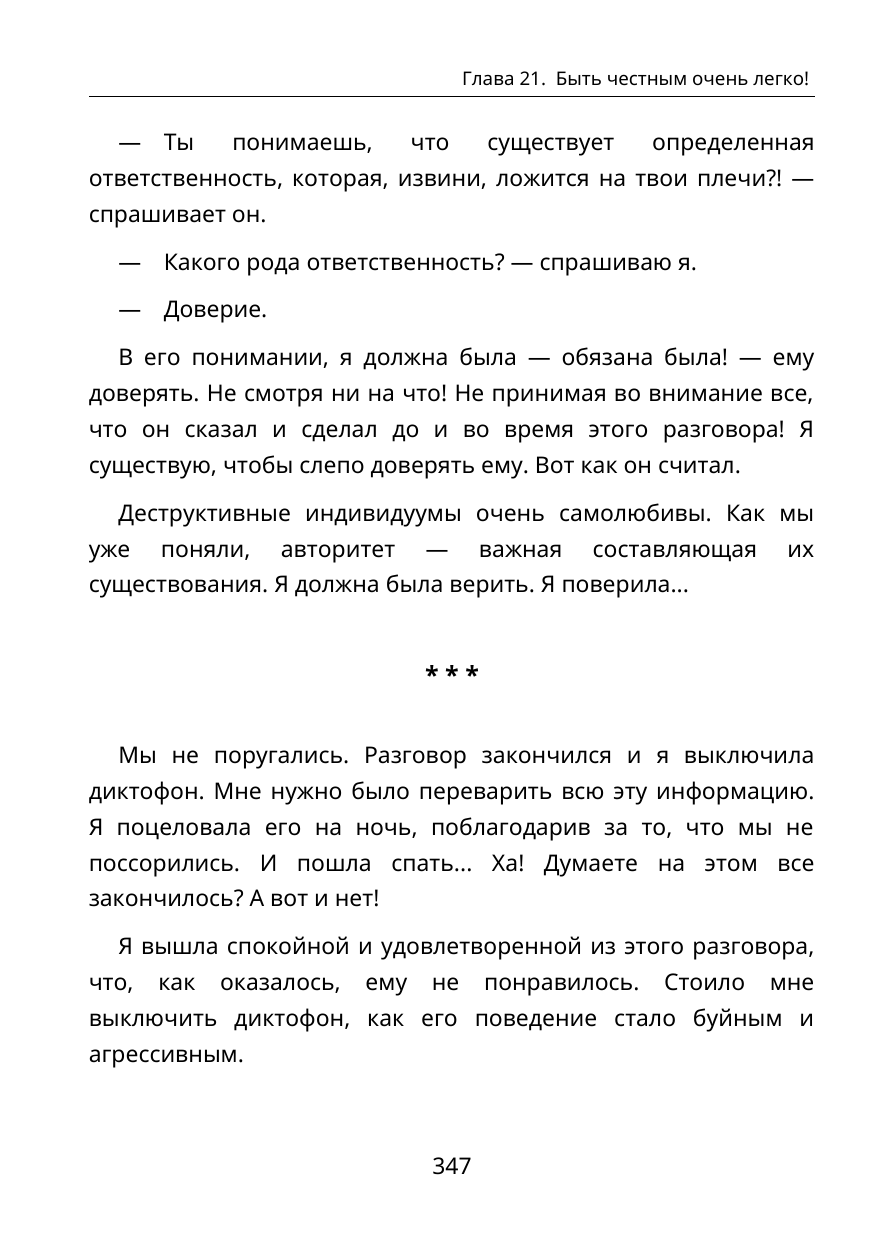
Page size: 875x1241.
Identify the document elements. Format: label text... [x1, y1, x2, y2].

text Мы не поругались. Разговор закончился и я выключила диктофон. Мне нужно было переварить всю эту информацию. Я поцеловала его на ночь, поблагодарив за то, что мы не поссорились. И пошла спать... Ха! Думаете на этом все закончилось? А вот и нет! [88, 739, 815, 914]
list Какого рода ответственность? — спрашиваю я. [88, 246, 815, 277]
list Доверие. [88, 293, 815, 324]
list Ты понимаешь, что существует определенная ответственность, которая, извини, ложится на твои плечи?! — спрашивает он. [88, 126, 815, 229]
text Я вышла спокойной и удовлетворенной из этого разговора, что, как оказалось, ему не понравилось. Стоило мне выключить диктофон, как его поведение стало буйным и агрессивным. [88, 930, 815, 1069]
subtitle * * * [88, 658, 815, 692]
text Деструктивные индивидуумы очень самолюбивы. Как мы уже поняли, авторитет — важная составляющая их существования. Я должна была верить. Я поверила... [88, 497, 815, 600]
text В его понимании, я должна была — обязана была! — ему доверять. Не смотря ни на что! Не принимая во внимание все, что он сказал и сделал до и во время этого разговора! Я существую, чтобы слепо доверять ему. Вот как он считал. [88, 341, 815, 480]
